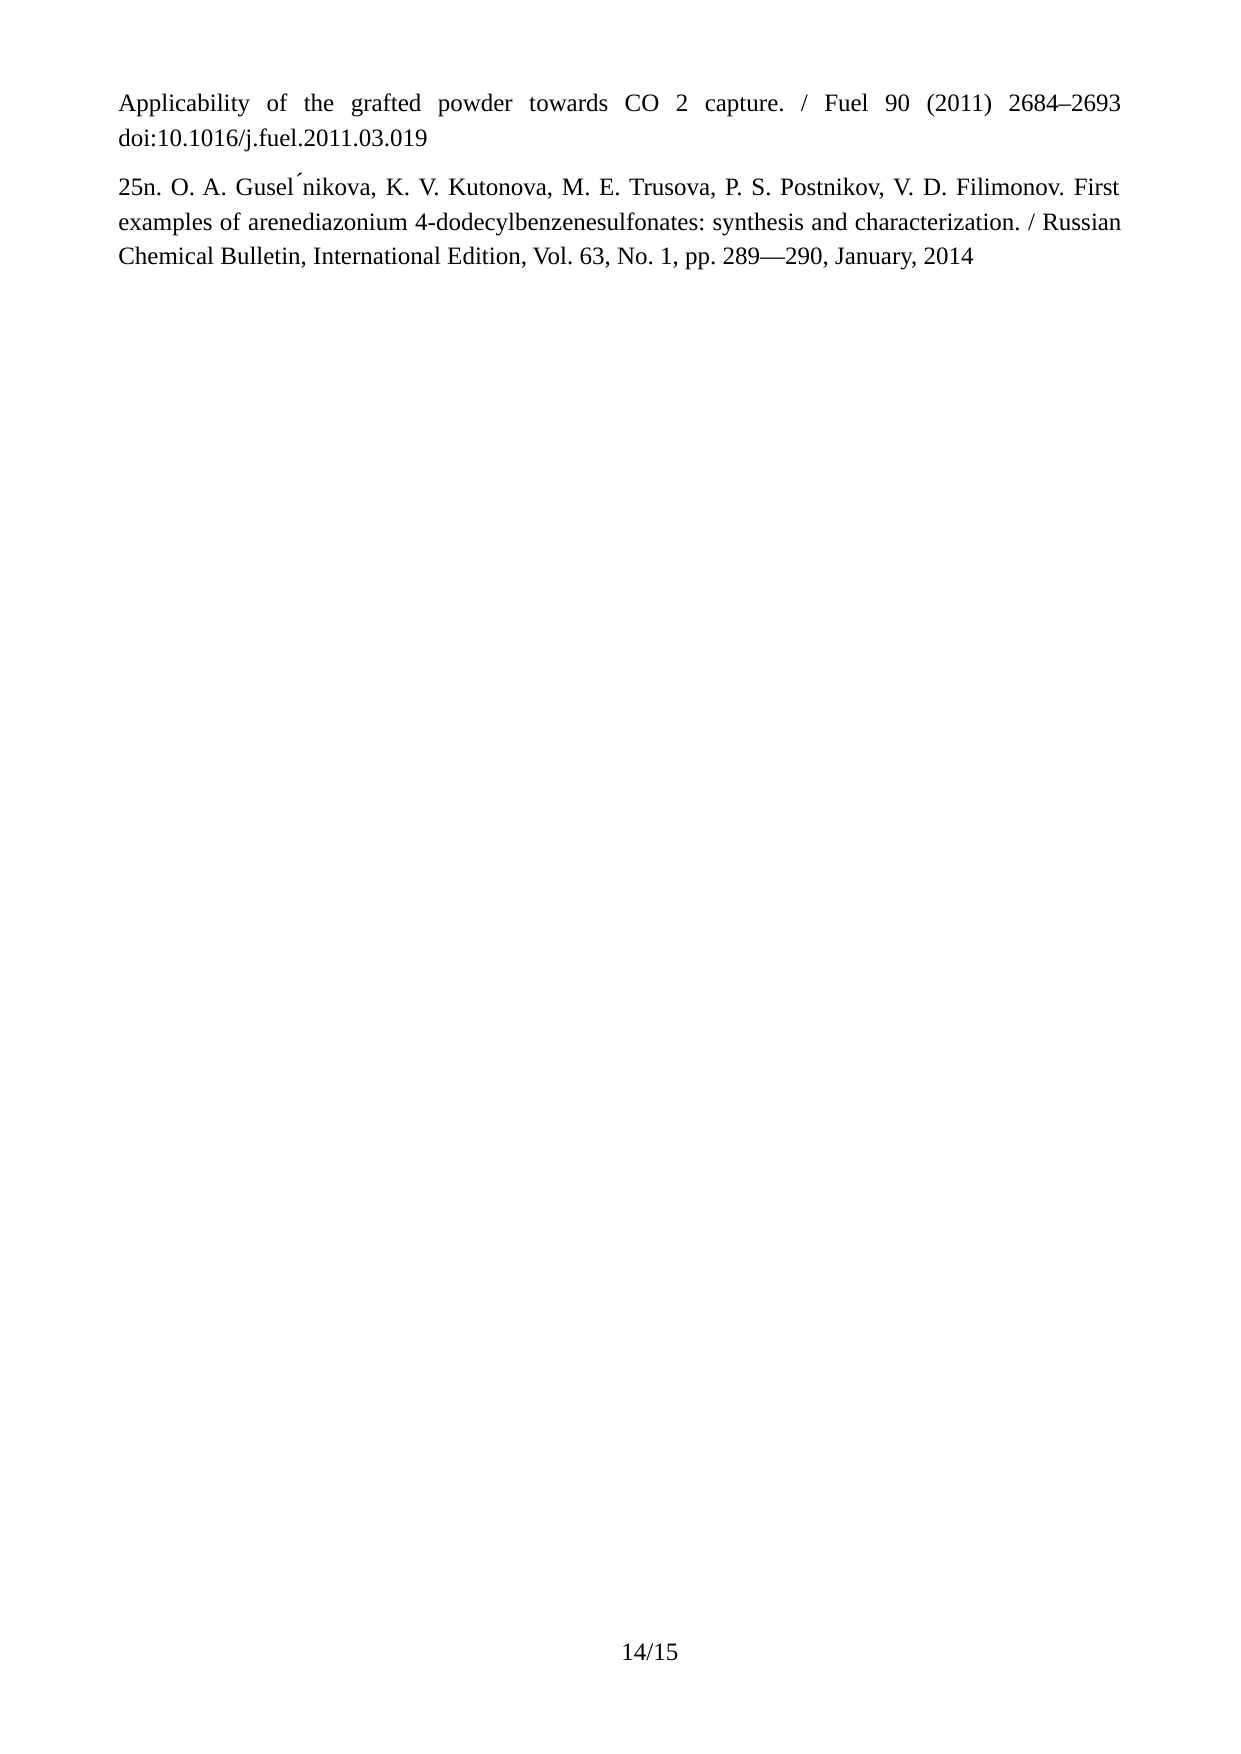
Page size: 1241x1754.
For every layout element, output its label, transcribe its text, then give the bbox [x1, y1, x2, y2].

text 25n. O. A. Gusel ́nikova, K. V. Kutonova, M. E. Trusova, P. S. Postnikov, V. D. Filimonov. First examples of arenediazonium 4-dodecylbenzenesulfonates: synthesis and characterization. / Russian Chemical Bulletin, International Edition, Vol. 63, No. 1, pp. 289—290, January, 2014 [118, 172, 1122, 270]
text Applicability of the grafted powder towards CO 2 capture. / Fuel 90 (2011) 2684–2693 doi:10.1016/j.fuel.2011.03.019 [118, 88, 1122, 152]
